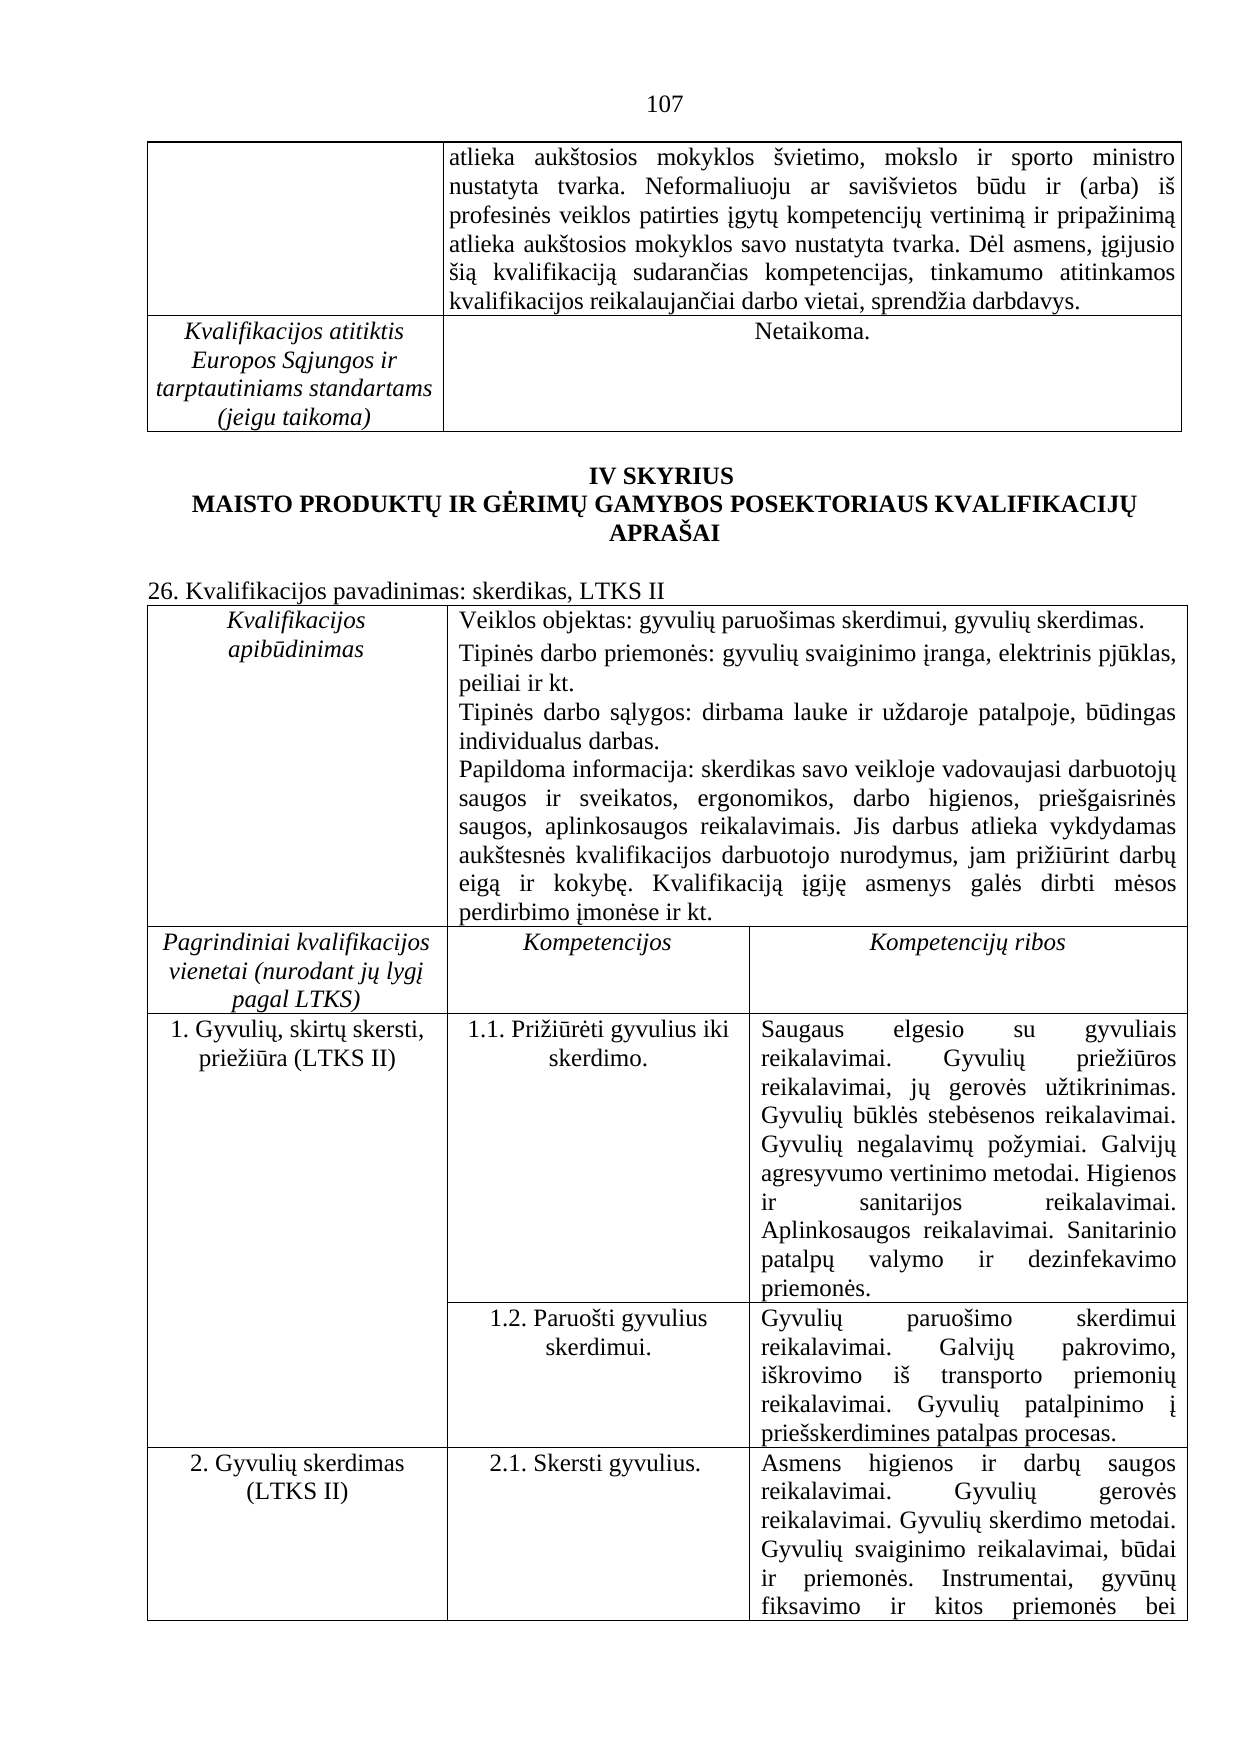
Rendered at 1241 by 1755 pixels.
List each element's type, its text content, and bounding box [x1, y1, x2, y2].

table_cell Kvalifikacijos atitiktis Europos Sąjungos ir tarptautiniams standartams (jeigu taikoma) [148, 316, 443, 431]
table_cell [148, 143, 443, 315]
table_cell Pagrindiniai kvalifikacijos vienetai (nurodant jų lygį pagal LTKS) [148, 927, 447, 1013]
table_cell atlieka aukštosios mokyklos švietimo, mokslo ir sporto ministro nustatyta tvarka. Neformaliuoju ar savišvietos būdu ir (arba) iš profesinės veiklos patirties įgytų kompetencijų vertinimą ir pripažinimą atlieka aukštosios mokyklos savo nustatyta tvarka. Dėl asmens, įgijusio šią kvalifikaciją sudarančias kompetencijas, tinkamumo atitinkamos kvalifikacijos reikalaujančiai darbo vietai, sprendžia darbdavys. [444, 143, 1181, 315]
table_cell Asmens higienos ir darbų saugos reikalavimai. Gyvulių gerovės reikalavimai. Gyvulių skerdimo metodai. Gyvulių svaiginimo reikalavimai, būdai ir priemonės. Instrumentai, gyvūnų fiksavimo ir kitos priemonės bei [750, 1448, 1187, 1620]
table_header Kvalifikacijos apibūdinimas [148, 606, 447, 926]
table_cell 2.1. Skersti gyvulius. [448, 1448, 749, 1620]
table_cell Gyvulių paruošimo skerdimui reikalavimai. Galvijų pakrovimo, iškrovimo iš transporto priemonių reikalavimai. Gyvulių patalpinimo į priešskerdimines patalpas procesas. [750, 1303, 1187, 1447]
table_header Veiklos objektas: gyvulių paruošimas skerdimui, gyvulių skerdimas. Tipinės darbo priemonės: gyvulių svaiginimo įranga, elektrinis pjūklas, peiliai ir kt. Tipinės darbo sąlygos: dirbama lauke ir uždaroje patalpoje, būdingas individualus darbas. Papildoma informacija: skerdikas savo veikloje vadovaujasi darbuotojų saugos ir sveikatos, ergonomikos, darbo higienos, priešgaisrinės saugos, aplinkosaugos reikalavimais. Jis darbus atlieka vykdydamas aukštesnės kvalifikacijos darbuotojo nurodymus, jam prižiūrint darbų eigą ir kokybę. Kvalifikaciją įgiję asmenys galės dirbti mėsos perdirbimo įmonėse ir kt. [448, 606, 1187, 926]
table_cell 1. Gyvulių, skirtų skersti, priežiūra (LTKS II) [148, 1014, 447, 1447]
table_cell Netaikoma. [444, 316, 1181, 431]
table_cell 1.2. Paruošti gyvulius skerdimui. [448, 1303, 749, 1447]
table_cell 2. Gyvulių skerdimas (LTKS II) [148, 1448, 447, 1620]
table_cell 1.1. Prižiūrėti gyvulius iki skerdimo. [448, 1014, 749, 1302]
subtitle 26. Kvalifikacijos pavadinimas: skerdikas, LTKS II [148, 576, 1181, 604]
table_cell Saugaus elgesio su gyvuliais reikalavimai. Gyvulių priežiūros reikalavimai, jų gerovės užtikrinimas. Gyvulių būklės stebėsenos reikalavimai. Gyvulių negalavimų požymiai. Galvijų agresyvumo vertinimo metodai. Higienos ir sanitarijos reikalavimai. Aplinkosaugos reikalavimai. Sanitarinio patalpų valymo ir dezinfekavimo priemonės. [750, 1014, 1187, 1302]
text IV SKYRIUS [148, 461, 1181, 489]
table_cell Kompetencijos [448, 927, 749, 1013]
text MAISTO PRODUKTŲ IR GĖRIMŲ GAMYBOS POSEKTORIAUS KVALIFIKACIJŲ APRAŠAI [148, 489, 1181, 547]
table_cell Kompetencijų ribos [750, 927, 1187, 1013]
